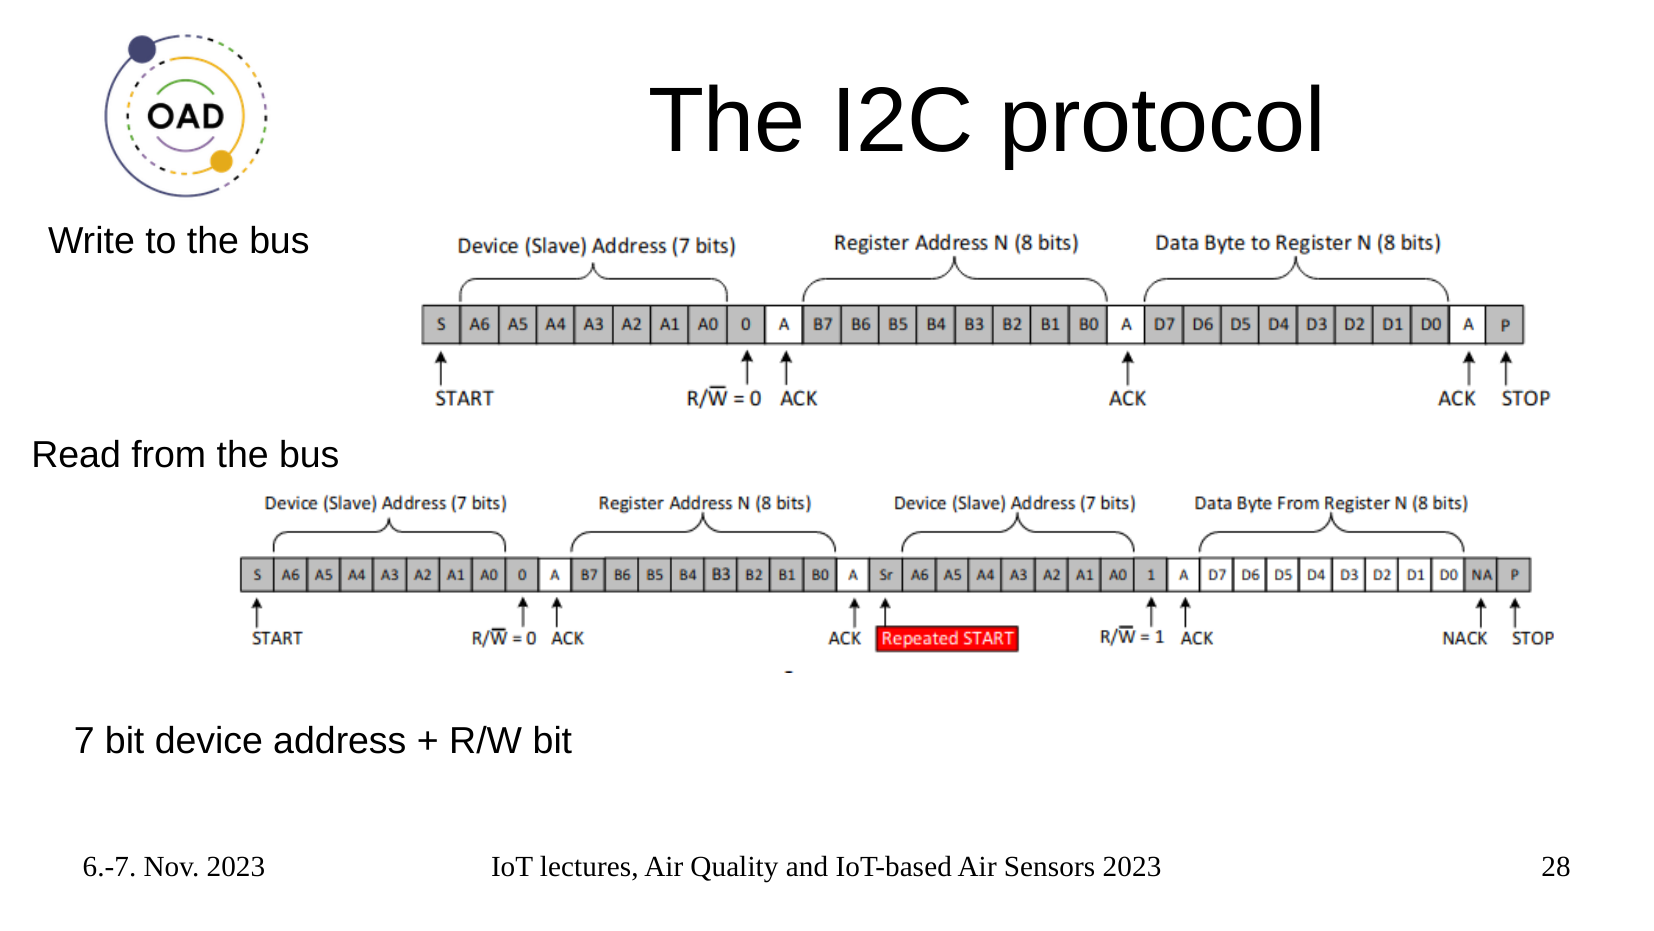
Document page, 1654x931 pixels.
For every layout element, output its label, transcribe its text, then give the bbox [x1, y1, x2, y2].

text_box 7 bit device address + R/W bit [58, 708, 588, 766]
text_box Read from the bus [16, 422, 355, 479]
picture [64, 20, 1610, 423]
picture [206, 478, 1593, 673]
text_box Write to the bus [33, 208, 325, 266]
title The I2C protocol [403, 37, 1571, 193]
